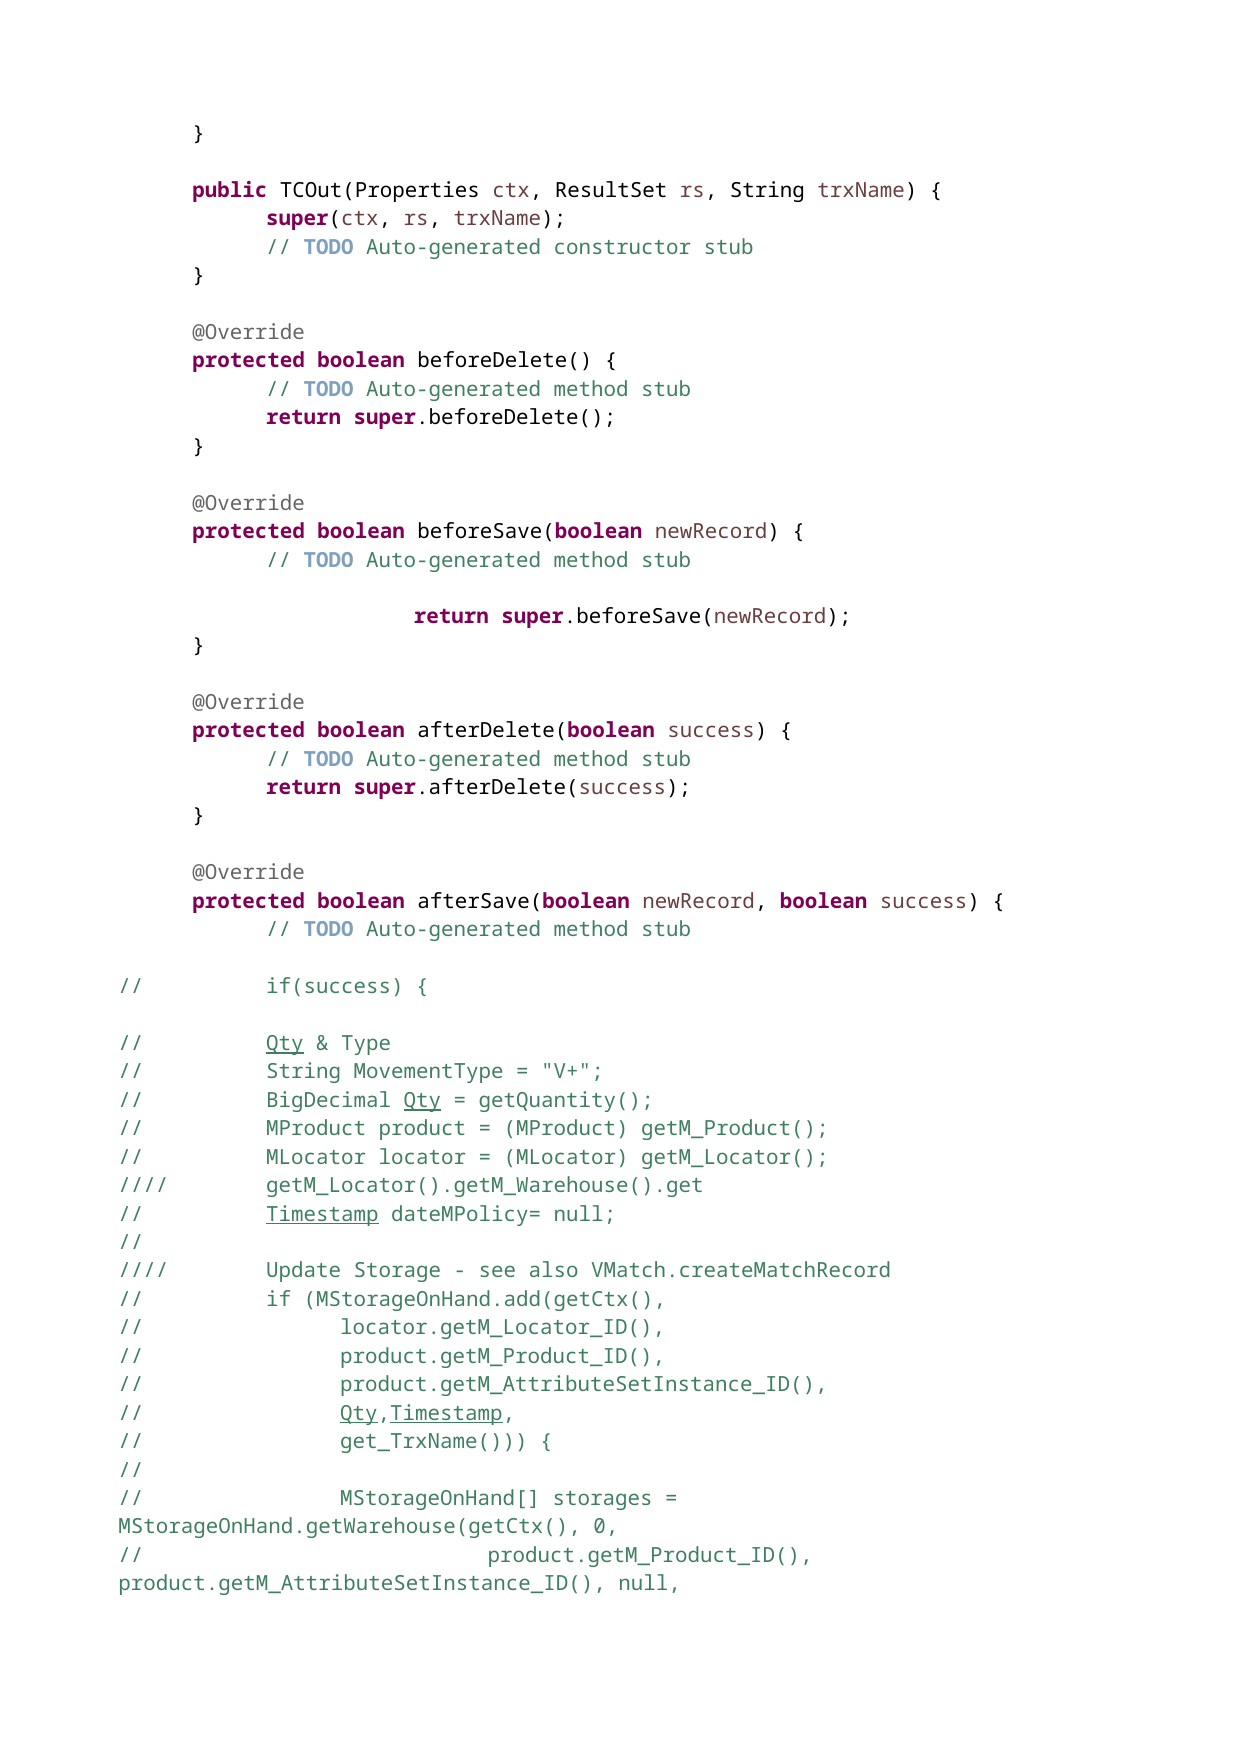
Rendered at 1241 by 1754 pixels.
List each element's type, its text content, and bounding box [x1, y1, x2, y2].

text // Qty,Timestamp, [118, 1398, 1122, 1426]
text // Timestamp dateMPolicy= null; [118, 1199, 1122, 1227]
text // product.getM_Product_ID(), product.getM_AttributeSetInstance_ID(), null, [118, 1540, 1122, 1597]
text protected boolean beforeSave(boolean newRecord) { [118, 516, 1122, 545]
text public TCOut(Properties ctx, ResultSet rs, String trxName) { [118, 175, 1122, 203]
text super(ctx, rs, trxName); [118, 203, 1122, 232]
text } [118, 630, 1122, 658]
text //// Update Storage - see also VMatch.createMatchRecord [118, 1256, 1122, 1284]
text // product.getM_Product_ID(), [118, 1341, 1122, 1369]
text return super.beforeSave(newRecord); [118, 602, 1122, 630]
text protected boolean afterSave(boolean newRecord, boolean success) { [118, 886, 1122, 914]
text protected boolean beforeDelete() { [118, 346, 1122, 374]
text // MLocator locator = (MLocator) getM_Locator(); [118, 1142, 1122, 1170]
text // [118, 1227, 1122, 1256]
text // String MovementType = "V+"; [118, 1057, 1122, 1085]
text // BigDecimal Qty = getQuantity(); [118, 1085, 1122, 1113]
text // if (MStorageOnHand.add(getCtx(), [118, 1284, 1122, 1312]
text @Override [118, 488, 1122, 516]
text // MStorageOnHand[] storages = MStorageOnHand.getWarehouse(getCtx(), 0, [118, 1483, 1122, 1540]
text //// getM_Locator().getM_Warehouse().get [118, 1170, 1122, 1199]
text @Override [118, 857, 1122, 886]
text } [118, 431, 1122, 459]
text } [118, 260, 1122, 289]
text // product.getM_AttributeSetInstance_ID(), [118, 1369, 1122, 1398]
text // if(success) { [118, 971, 1122, 1000]
text protected boolean afterDelete(boolean success) { [118, 715, 1122, 744]
text @Override [118, 687, 1122, 715]
text // TODO Auto-generated method stub [118, 545, 1122, 573]
text // Qty & Type [118, 1028, 1122, 1057]
text return super.afterDelete(success); [118, 772, 1122, 801]
text } [118, 118, 1122, 147]
text // locator.getM_Locator_ID(), [118, 1312, 1122, 1341]
text return super.beforeDelete(); [118, 402, 1122, 431]
text } [118, 801, 1122, 829]
text // TODO Auto-generated method stub [118, 914, 1122, 943]
text // MProduct product = (MProduct) getM_Product(); [118, 1113, 1122, 1142]
text // get_TrxName())) { [118, 1426, 1122, 1455]
text // [118, 1455, 1122, 1483]
text // TODO Auto-generated method stub [118, 744, 1122, 772]
text // TODO Auto-generated constructor stub [118, 232, 1122, 260]
text @Override [118, 317, 1122, 346]
text // TODO Auto-generated method stub [118, 374, 1122, 402]
